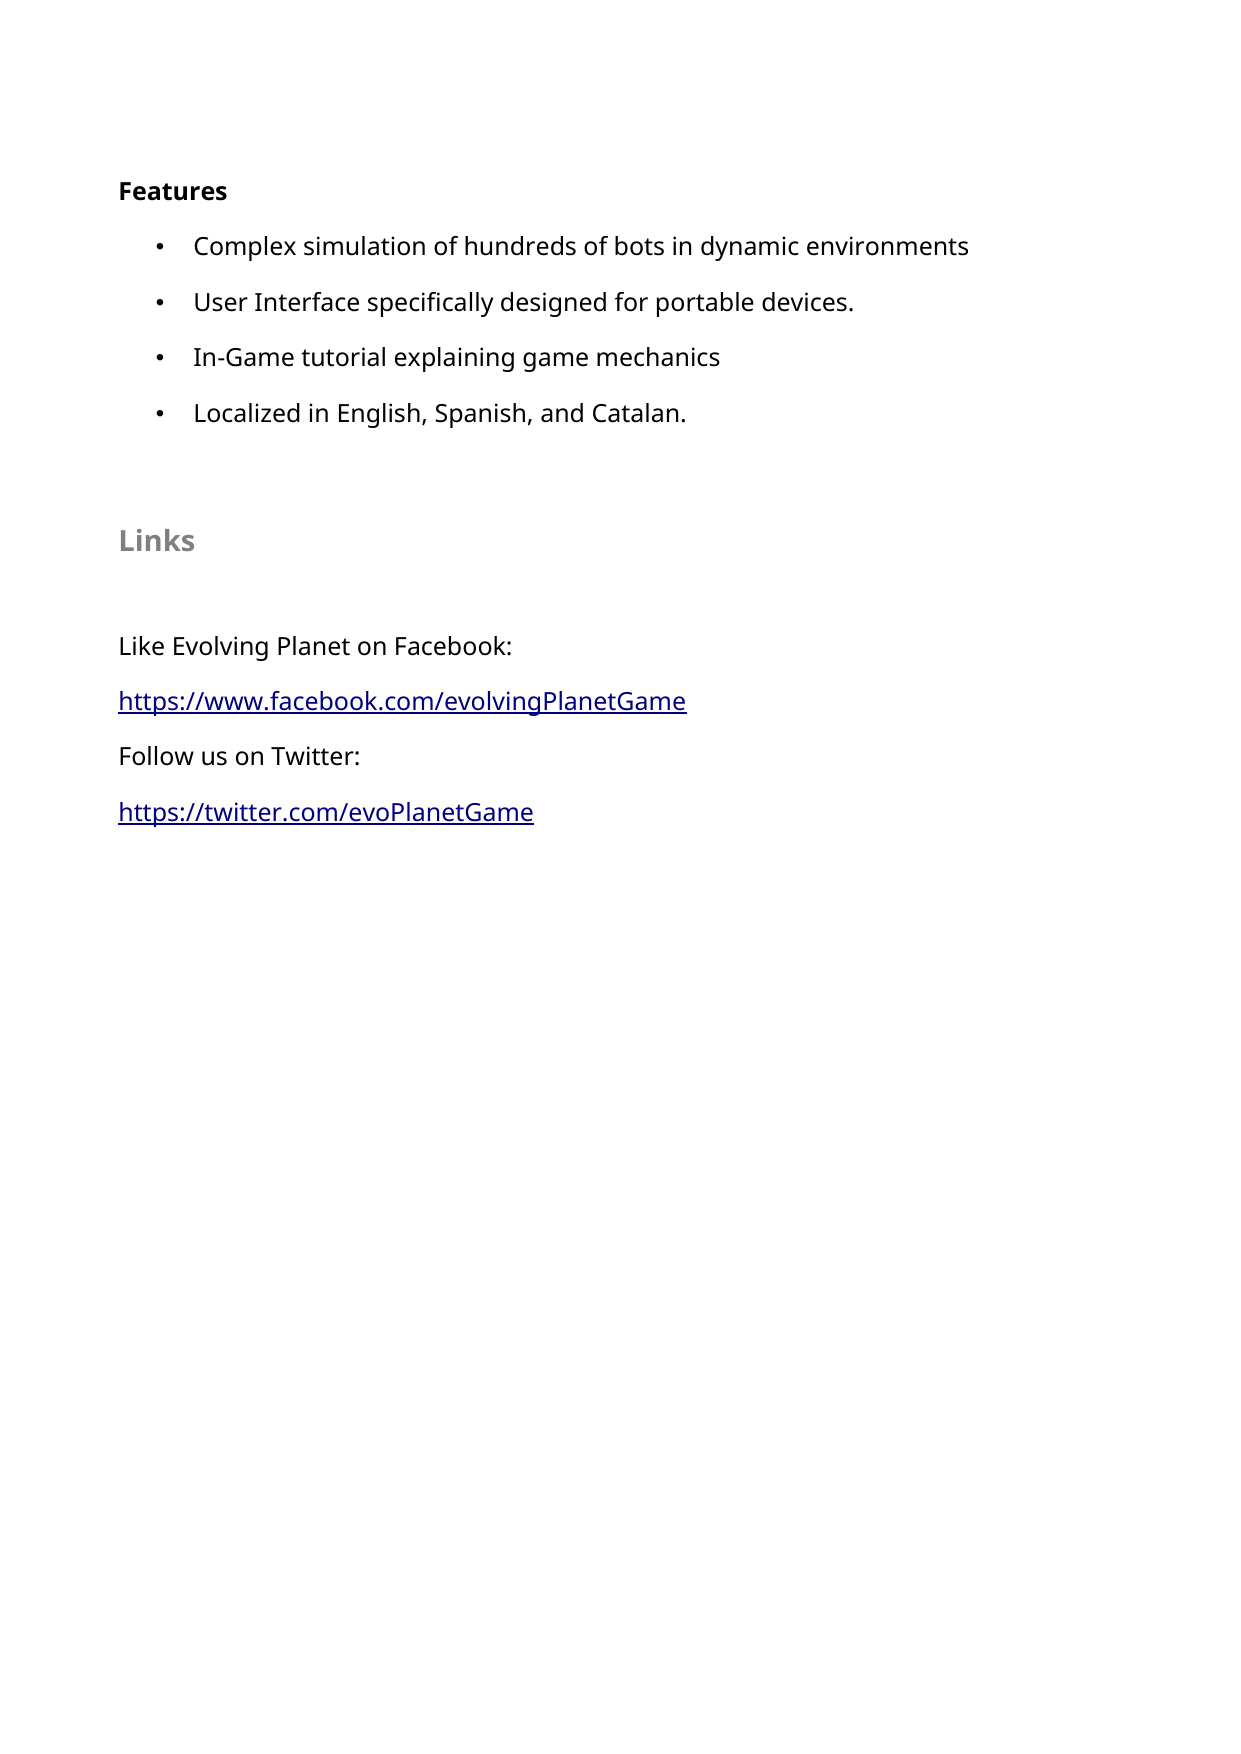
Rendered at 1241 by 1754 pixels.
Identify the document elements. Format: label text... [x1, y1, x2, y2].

list Localized in English, Spanish, and Catalan. [156, 395, 1122, 429]
text Features [118, 173, 1122, 208]
subtitle Links [118, 521, 1122, 560]
text https://www.facebook.com/evolvingPlanetGame [118, 684, 1122, 718]
list In-Game tutorial explaining game mechanics [156, 340, 1122, 374]
list User Interface specifically designed for portable devices. [156, 284, 1122, 318]
list Complex simulation of hundreds of bots in dynamic environments [156, 229, 1122, 263]
text Like Evolving Planet on Facebook: [118, 628, 1122, 662]
text https://twitter.com/evoPlanetGame [118, 794, 1122, 869]
text Follow us on Twitter: [118, 739, 1122, 773]
